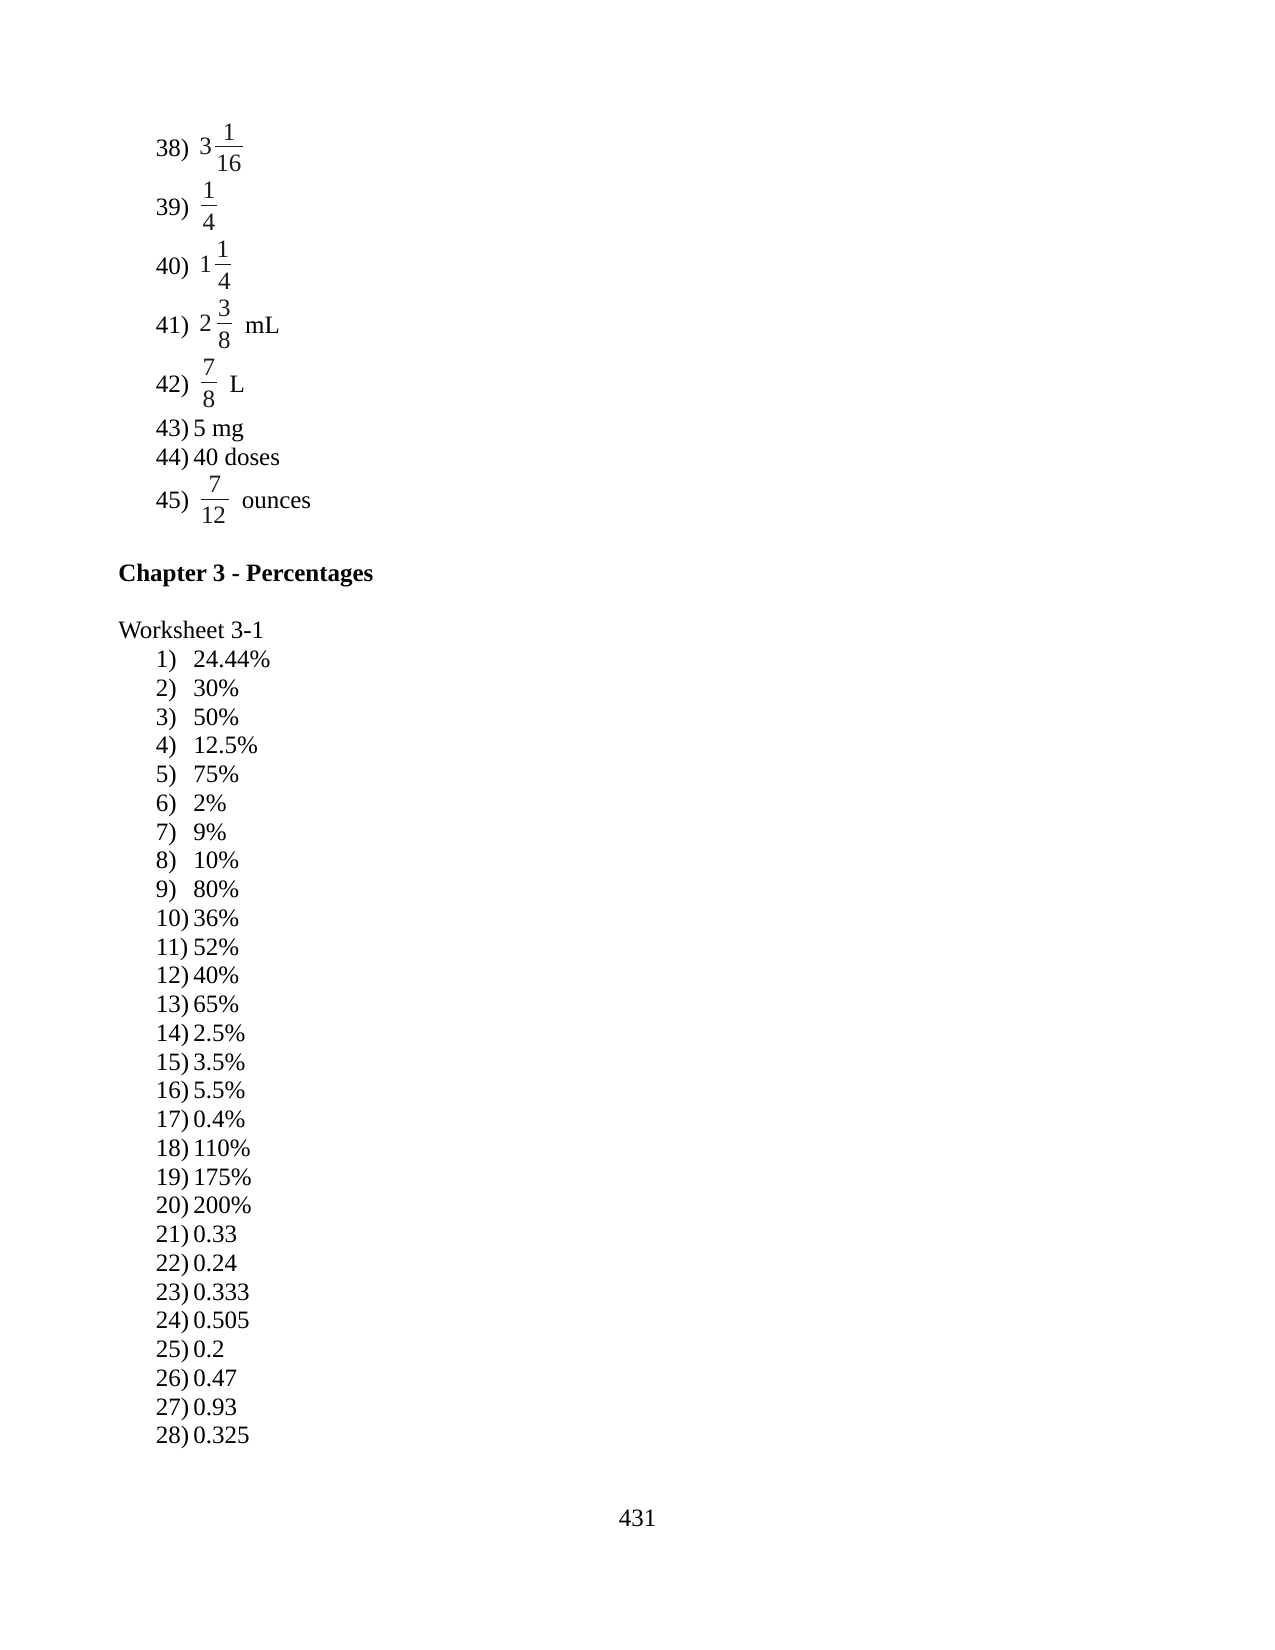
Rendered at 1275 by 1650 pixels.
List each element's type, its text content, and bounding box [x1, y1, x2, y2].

list mL [156, 295, 1157, 354]
list 0.33 [156, 1219, 1157, 1248]
list 0.47 [156, 1363, 1157, 1392]
list 12.5% [156, 731, 1157, 759]
list 65% [156, 989, 1157, 1018]
list 200% [156, 1191, 1157, 1219]
list 0.505 [156, 1306, 1157, 1334]
list 0.325 [156, 1421, 1157, 1449]
list 36% [156, 903, 1157, 932]
list 5 mg [156, 413, 1157, 442]
list 0.2 [156, 1334, 1157, 1363]
list 0.93 [156, 1392, 1157, 1421]
list 24.44% [156, 644, 1157, 673]
list L [156, 354, 1157, 413]
text Chapter 3 - Percentages [118, 558, 1157, 587]
list 0.333 [156, 1277, 1157, 1306]
list 110% [156, 1133, 1157, 1162]
list 2% [156, 788, 1157, 817]
text Worksheet 3-1 [118, 616, 1157, 644]
list 52% [156, 932, 1157, 961]
list 10% [156, 846, 1157, 874]
list ounces [156, 470, 1157, 529]
list 75% [156, 759, 1157, 788]
list 80% [156, 874, 1157, 903]
list 0.4% [156, 1104, 1157, 1133]
list 2.5% [156, 1018, 1157, 1047]
list 50% [156, 702, 1157, 731]
list 3.5% [156, 1047, 1157, 1076]
list 40% [156, 961, 1157, 989]
list 40 doses [156, 442, 1157, 470]
list 9% [156, 817, 1157, 846]
list 5.5% [156, 1076, 1157, 1104]
list 30% [156, 673, 1157, 702]
list 0.24 [156, 1248, 1157, 1277]
list 175% [156, 1162, 1157, 1191]
